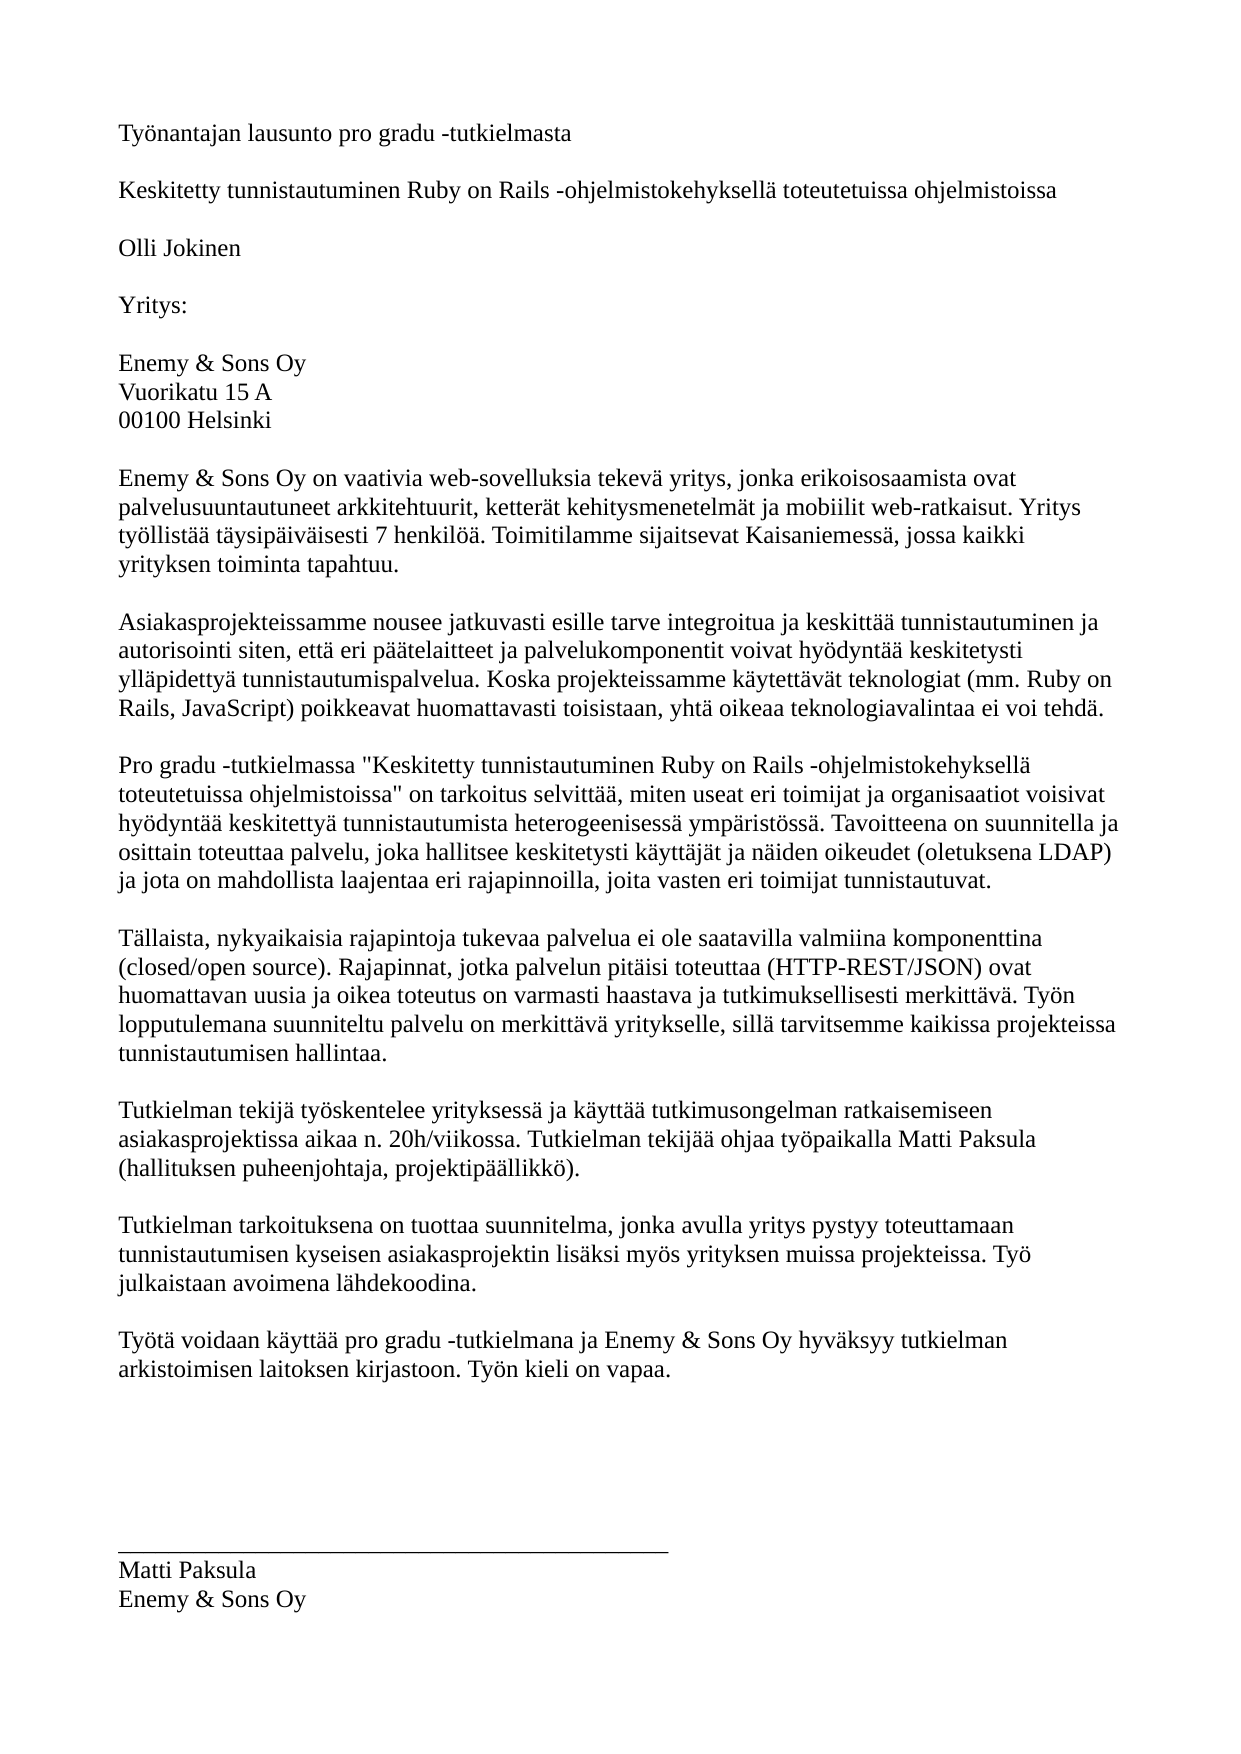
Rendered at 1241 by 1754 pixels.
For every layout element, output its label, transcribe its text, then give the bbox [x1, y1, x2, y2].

text Keskitetty tunnistautuminen Ruby on Rails -ohjelmistokehyksellä toteutetuissa ohjelmistoissa [118, 176, 1122, 204]
text ____________________________________________ [118, 1527, 1122, 1556]
text Tällaista, nykyaikaisia rajapintoja tukevaa palvelua ei ole saatavilla valmiina komponenttina (closed/open source). Rajapinnat, jotka palvelun pitäisi toteuttaa (HTTP-REST/JSON) ovat huomattavan uusia ja oikea toteutus on varmasti haastava ja tutkimuksellisesti merkittävä. Työn lopputulemana suunniteltu palvelu on merkittävä yritykselle, sillä tarvitsemme kaikissa projekteissa tunnistautumisen hallintaa. [118, 923, 1122, 1067]
text 00100 Helsinki [118, 406, 1122, 434]
text Pro gradu -tutkielmassa "Keskitetty tunnistautuminen Ruby on Rails -ohjelmistokehyksellä toteutetuissa ohjelmistoissa" on tarkoitus selvittää, miten useat eri toimijat ja organisaatiot voisivat hyödyntää keskitettyä tunnistautumista heterogeenisessä ympäristössä. Tavoitteena on suunnitella ja osittain toteuttaa palvelu, joka hallitsee keskitetysti käyttäjät ja näiden oikeudet (oletuksena LDAP) ja jota on mahdollista laajentaa eri rajapinnoilla, joita vasten eri toimijat tunnistautuvat. [118, 751, 1122, 894]
text Työtä voidaan käyttää pro gradu -tutkielmana ja Enemy & Sons Oy hyväksyy tutkielman arkistoimisen laitoksen kirjastoon. Työn kieli on vapaa. [118, 1326, 1122, 1383]
text Työnantajan lausunto pro gradu -tutkielmasta [118, 118, 1122, 147]
text Enemy & Sons Oy [118, 348, 1122, 377]
text Olli Jokinen [118, 233, 1122, 262]
text Yritys: [118, 291, 1122, 319]
text Enemy & Sons Oy [118, 1584, 1122, 1613]
text Asiakasprojekteissamme nousee jatkuvasti esille tarve integroitua ja keskittää tunnistautuminen ja autorisointi siten, että eri päätelaitteet ja palvelukomponentit voivat hyödyntää keskitetysti ylläpidettyä tunnistautumispalvelua. Koska projekteissamme käytettävät teknologiat (mm. Ruby on Rails, JavaScript) poikkeavat huomattavasti toisistaan, yhtä oikeaa teknologiavalintaa ei voi tehdä. [118, 607, 1122, 722]
text Tutkielman tekijä työskentelee yrityksessä ja käyttää tutkimusongelman ratkaisemiseen asiakasprojektissa aikaa n. 20h/viikossa. Tutkielman tekijää ohjaa työpaikalla Matti Paksula (hallituksen puheenjohtaja, projektipäällikkö). [118, 1096, 1122, 1182]
text Tutkielman tarkoituksena on tuottaa suunnitelma, jonka avulla yritys pystyy toteuttamaan tunnistautumisen kyseisen asiakasprojektin lisäksi myös yrityksen muissa projekteissa. Työ julkaistaan avoimena lähdekoodina. [118, 1211, 1122, 1297]
text Enemy & Sons Oy on vaativia web-sovelluksia tekevä yritys, jonka erikoisosaamista ovat palvelusuuntautuneet arkkitehtuurit, ketterät kehitysmenetelmät ja mobiilit web-ratkaisut. Yritys työllistää täysipäiväisesti 7 henkilöä. Toimitilamme sijaitsevat Kaisaniemessä, jossa kaikki yrityksen toiminta tapahtuu. [118, 463, 1122, 578]
text Matti Paksula [118, 1556, 1122, 1584]
text Vuorikatu 15 A [118, 377, 1122, 406]
